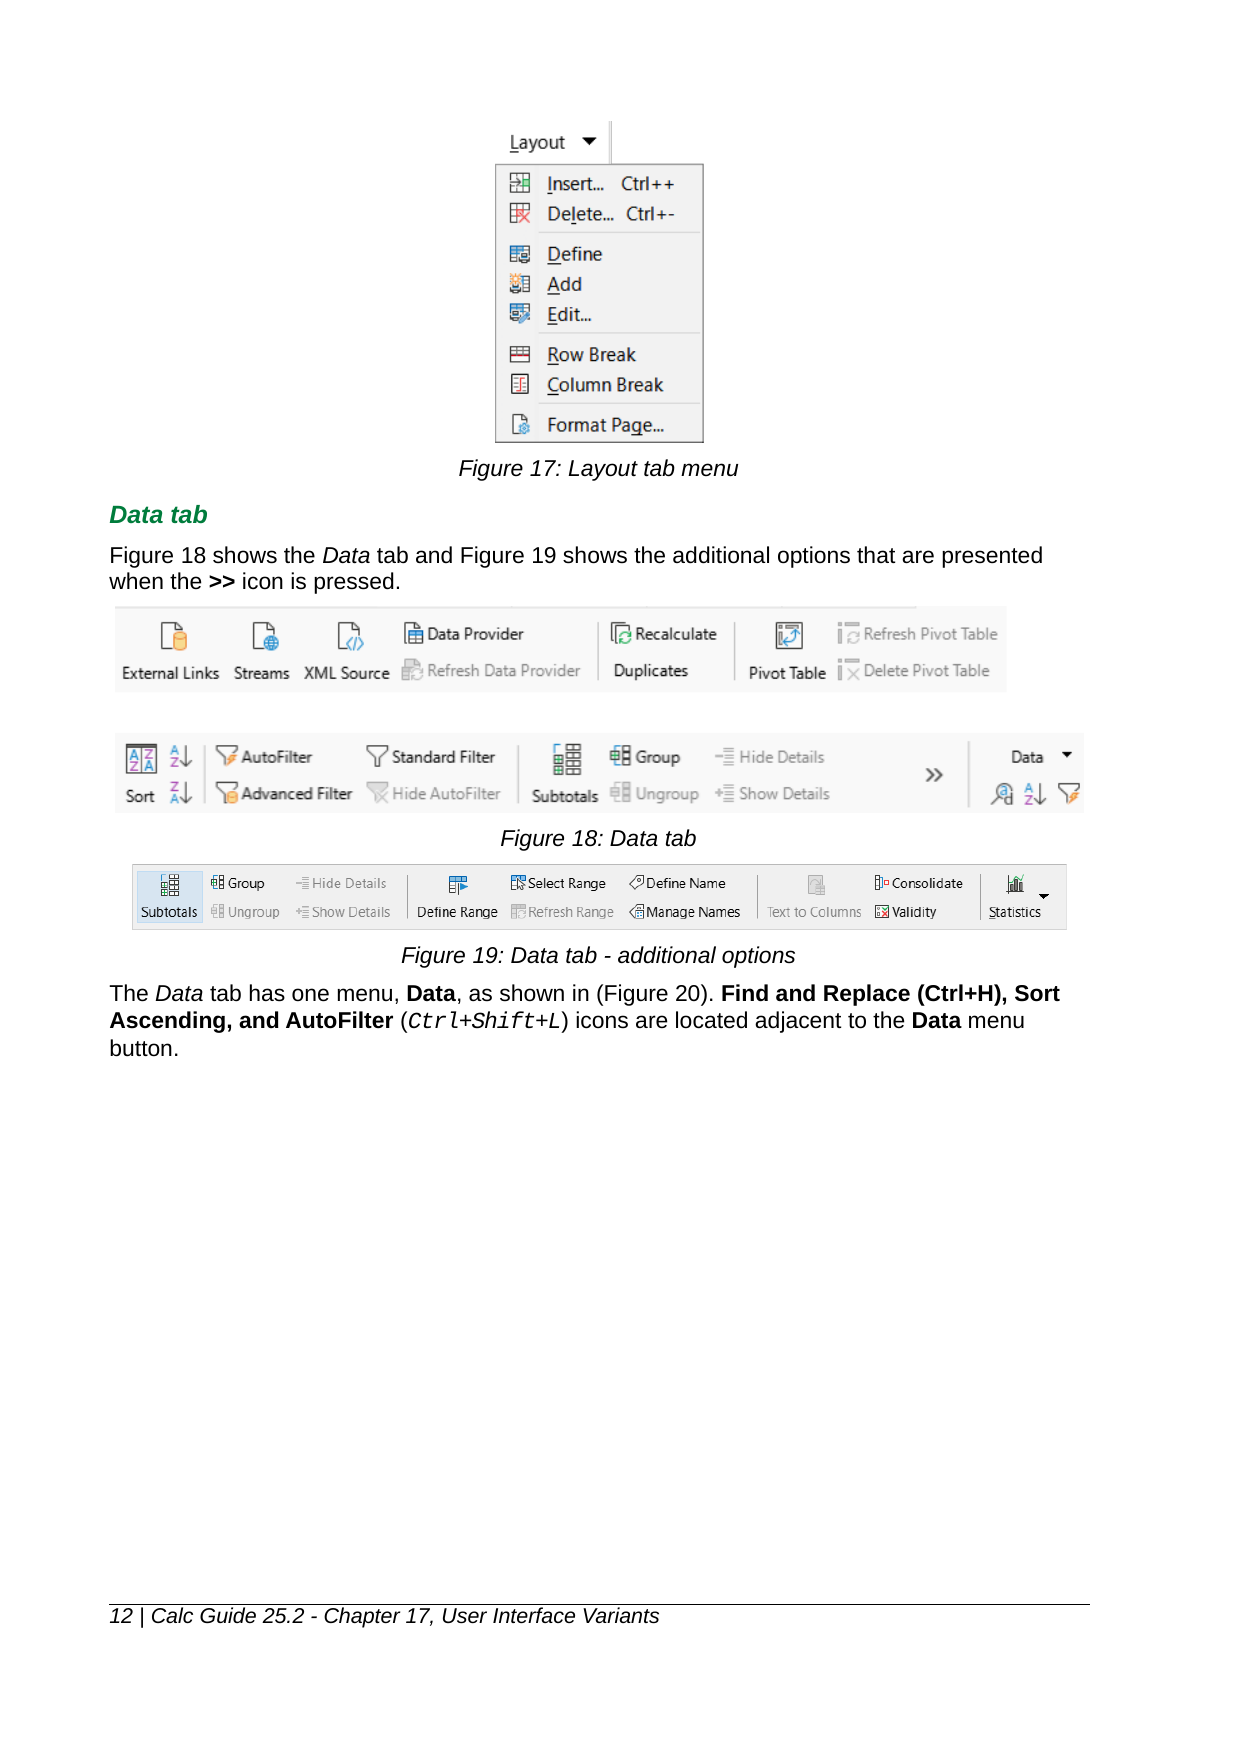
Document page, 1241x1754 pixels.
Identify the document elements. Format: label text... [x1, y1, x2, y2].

picture [115, 606, 1084, 813]
subtitle Data tab [109, 501, 1090, 529]
text Figure 19: Data tab - additional options [109, 942, 1090, 968]
text Figure 18 shows the Data tab and Figure 19 shows the additional options that are presented when the >> icon is pressed. [109, 542, 1090, 594]
text Figure 18: Data tab [109, 825, 1090, 852]
text The Data tab has one menu, Data, as shown in (Figure 20). Find and Replace (Ctrl+H), Sort Ascending, and AutoFilter (Ctrl+Shift+L) icons are located adjacent to the Data menu button. [109, 980, 1090, 1061]
text Figure 17: Layout tab menu [109, 455, 1090, 481]
picture [132, 864, 1067, 930]
picture [495, 121, 704, 443]
